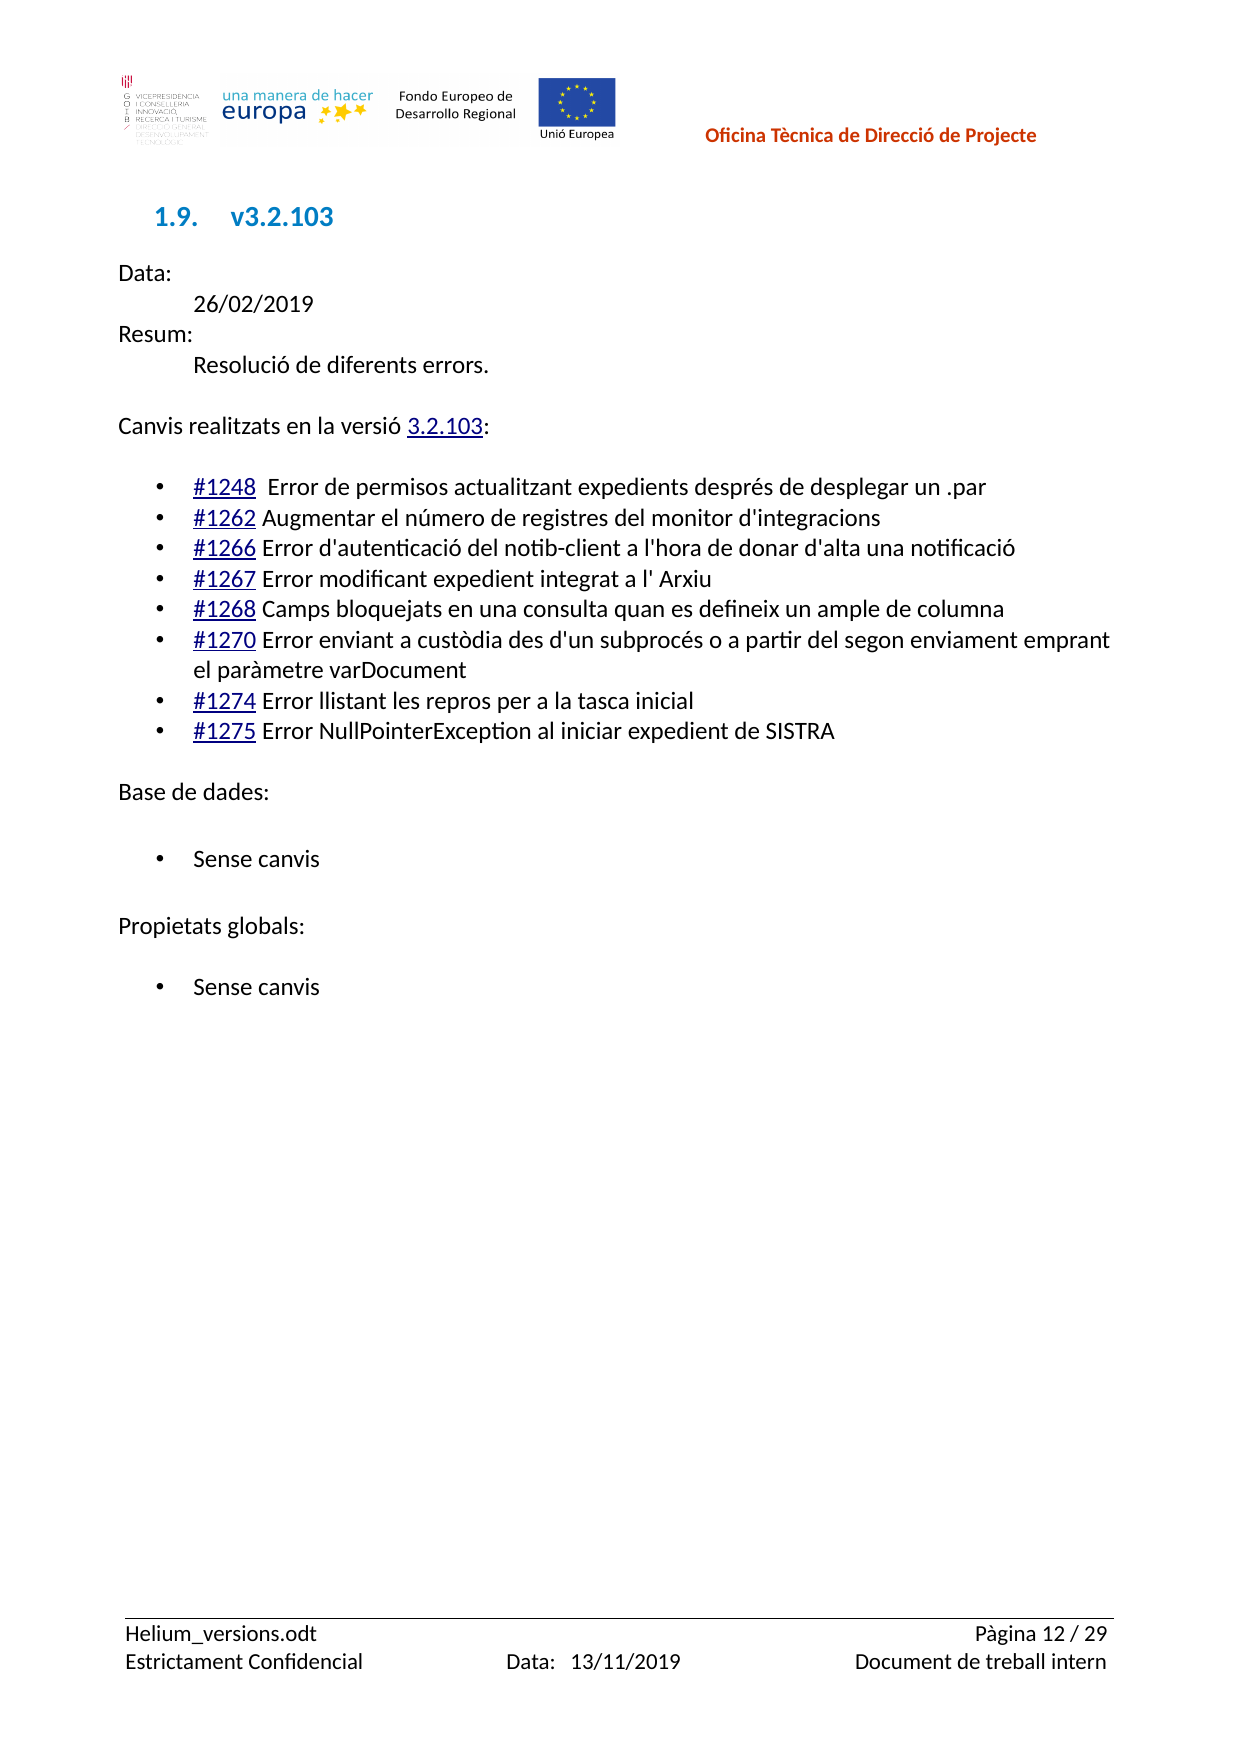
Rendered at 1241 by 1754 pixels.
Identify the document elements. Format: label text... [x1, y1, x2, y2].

text Propietats globals: [118, 910, 1122, 941]
picture [219, 73, 621, 147]
list #1266 Error d'autenticació del notib-client a l'hora de donar d'alta una notificació [156, 532, 1122, 563]
text Data: [118, 258, 1122, 288]
list #1268 Camps bloquejats en una consulta quan es defineix un ample de columna [156, 593, 1122, 624]
text Resum: [118, 319, 1122, 349]
list Sense canvis [156, 971, 1122, 1002]
subtitle v3.2.103 [153, 198, 1122, 234]
text 26/02/2019 [118, 288, 1122, 319]
list Sense canvis [156, 843, 1122, 874]
text Resolució de diferents errors. [118, 349, 1122, 380]
list #1270 Error enviant a custòdia des d'un subprocés o a partir del segon enviament emprant el paràmetre varDocument [156, 624, 1122, 685]
text Base de dades: [118, 776, 1122, 807]
list #1275 Error NullPointerException al iniciar expedient de SISTRA [156, 715, 1122, 746]
list #1262 Augmentar el número de registres del monitor d'integracions [156, 502, 1122, 532]
list #1267 Error modificant expedient integrat a l' Arxiu [156, 563, 1122, 593]
text Canvis realitzats en la versió 3.2.103: [118, 410, 1122, 441]
list #1248 Error de permisos actualitzant expedients després de desplegar un .par [156, 471, 1122, 502]
list #1274 Error llistant les repros per a la tasca inicial [156, 685, 1122, 715]
picture [118, 73, 213, 147]
